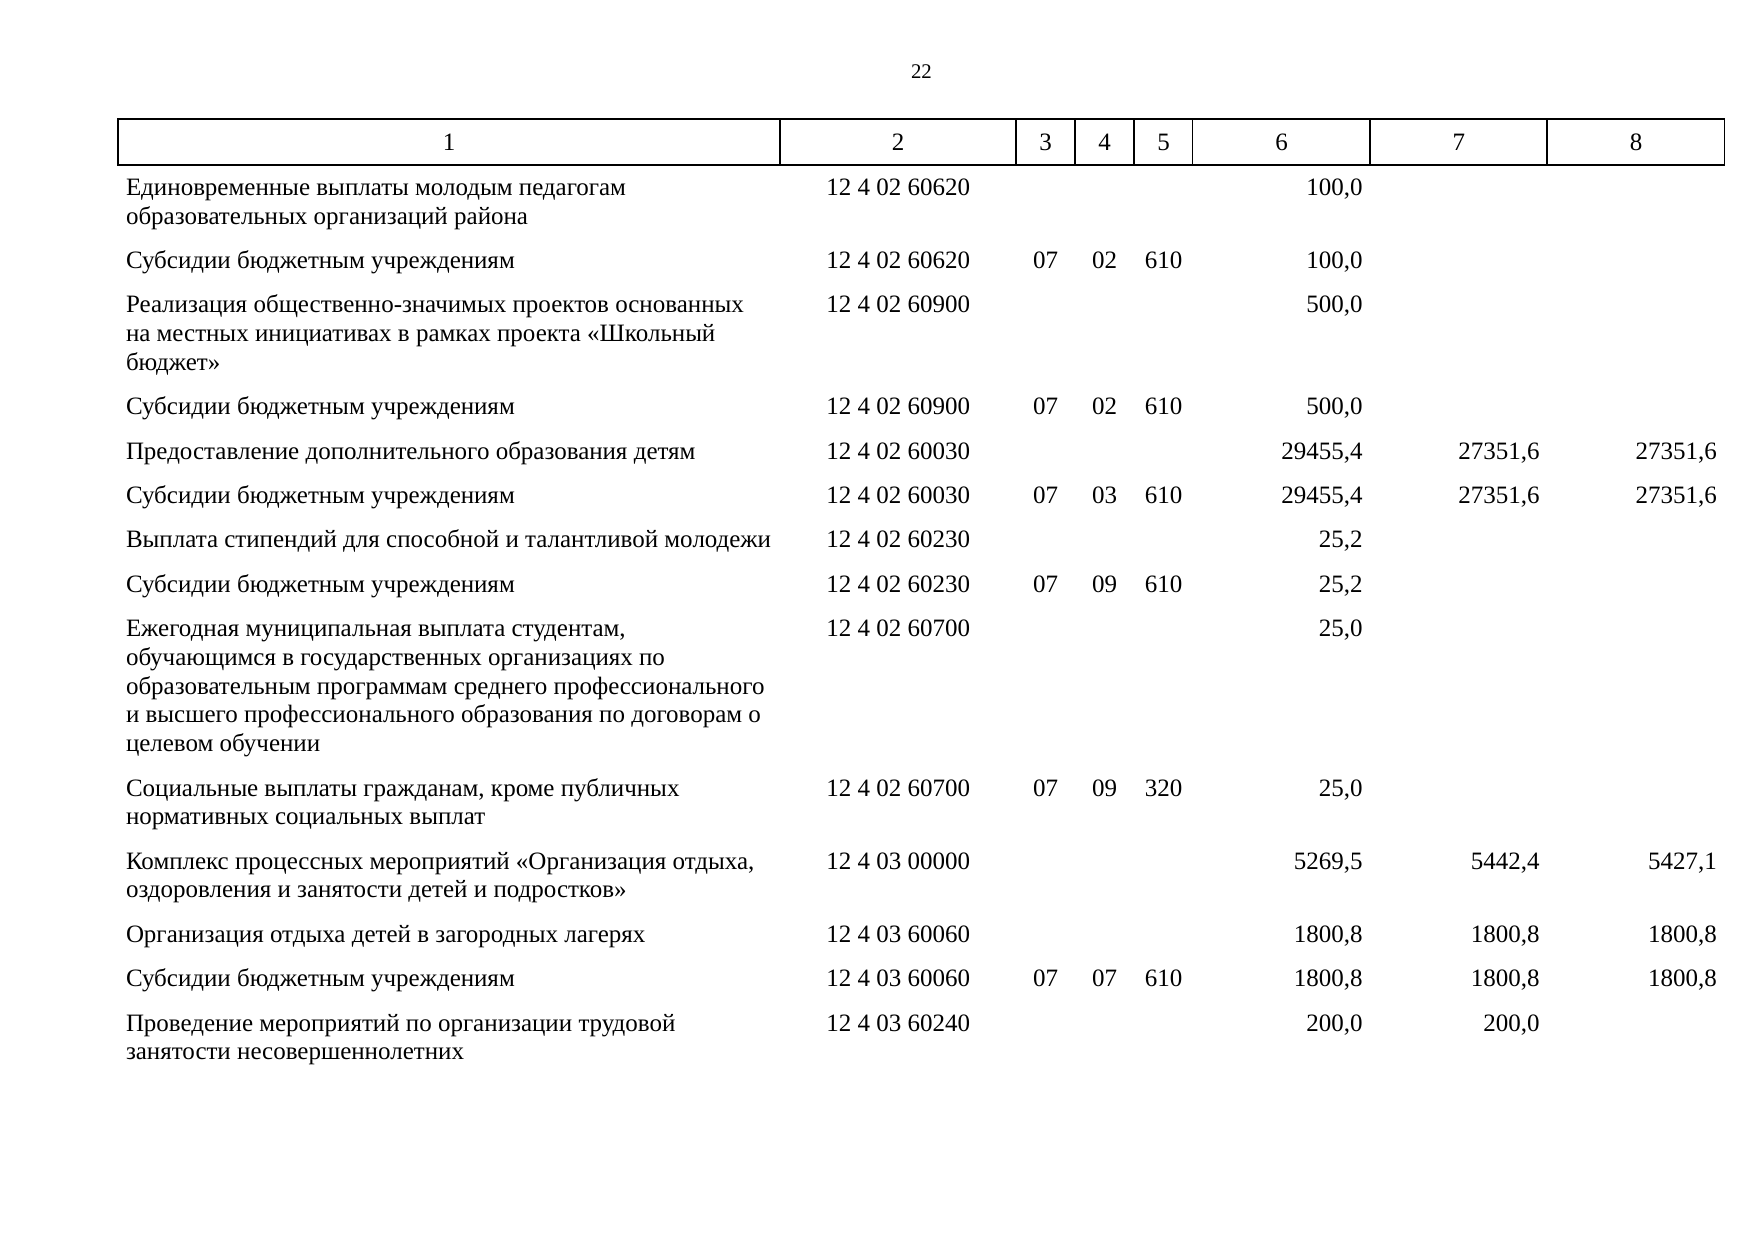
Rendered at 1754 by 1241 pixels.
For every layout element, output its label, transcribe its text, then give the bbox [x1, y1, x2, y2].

table_cell 1800,8 [1547, 911, 1724, 955]
table_cell 1800,8 [1193, 955, 1370, 1000]
table_cell [1075, 605, 1134, 765]
table_cell 09 [1075, 561, 1134, 605]
table_cell 25,2 [1193, 561, 1370, 605]
table_cell 1800,8 [1370, 911, 1547, 955]
table_cell [1134, 428, 1193, 472]
table_cell Проведение мероприятий по организации трудовой занятости несовершеннолетних [118, 1000, 780, 1073]
table_cell [1370, 384, 1547, 428]
table_cell [1370, 282, 1547, 383]
table_cell [1134, 282, 1193, 383]
table_header 1 [126, 128, 772, 156]
table_cell 02 [1075, 384, 1134, 428]
table_cell 12 4 02 60230 [780, 561, 1016, 605]
table_cell 5442,4 [1370, 838, 1547, 911]
table_cell Реализация общественно-значимых проектов основанных на местных инициативах в рамках проекта «Школьный бюджет» [118, 282, 780, 383]
table_cell [1547, 561, 1724, 605]
table_cell [1075, 517, 1134, 561]
table_cell [1370, 517, 1547, 561]
table_cell [1547, 517, 1724, 561]
table_cell Комплекс процессных мероприятий «Организация отдыха, оздоровления и занятости детей и подростков» [118, 838, 780, 911]
table_cell Субсидии бюджетным учреждениям [118, 472, 780, 517]
table_cell 12 4 03 60060 [780, 911, 1016, 955]
table_cell [1075, 838, 1134, 911]
table_cell 200,0 [1193, 1000, 1370, 1073]
table_cell [1370, 605, 1547, 765]
table_header 2 [788, 128, 1008, 156]
table_cell 07 [1016, 384, 1075, 428]
table_cell [1547, 166, 1724, 237]
table_cell 12 4 02 60230 [780, 517, 1016, 561]
table_cell [1075, 166, 1134, 237]
table_cell 12 4 02 60620 [780, 166, 1016, 237]
table_cell Субсидии бюджетным учреждениям [118, 384, 780, 428]
table_header 3 [1024, 128, 1067, 156]
table_cell 27351,6 [1547, 472, 1724, 517]
table_cell 12 4 03 60060 [780, 955, 1016, 1000]
table_cell Предоставление дополнительного образования детям [118, 428, 780, 472]
table_cell 02 [1075, 237, 1134, 282]
table_cell 610 [1134, 561, 1193, 605]
table_header [119, 120, 779, 164]
table_cell 12 4 02 60700 [780, 765, 1016, 838]
table_cell 07 [1016, 765, 1075, 838]
table_cell 5427,1 [1547, 838, 1724, 911]
table_cell 610 [1134, 472, 1193, 517]
table_cell [1547, 1000, 1724, 1073]
table_cell 200,0 [1370, 1000, 1547, 1073]
table_cell [1016, 428, 1075, 472]
table_cell 29455,4 [1193, 428, 1370, 472]
table_cell 100,0 [1193, 237, 1370, 282]
table_cell [1547, 605, 1724, 765]
table_cell 320 [1134, 765, 1193, 838]
table_cell [1075, 1000, 1134, 1073]
table_cell 07 [1016, 561, 1075, 605]
table_header [1371, 120, 1546, 164]
table_header 6 [1201, 128, 1362, 156]
table_cell 25,0 [1193, 765, 1370, 838]
table_cell 27351,6 [1370, 472, 1547, 517]
table_cell [1370, 765, 1547, 838]
table_cell 07 [1075, 955, 1134, 1000]
table_cell 12 4 02 60030 [780, 428, 1016, 472]
table_cell Единовременные выплаты молодым педагогам образовательных организаций района [118, 166, 780, 237]
table_cell 07 [1016, 237, 1075, 282]
table_cell [1016, 282, 1075, 383]
table_cell [1547, 282, 1724, 383]
table_cell Субсидии бюджетным учреждениям [118, 237, 780, 282]
table_cell [1547, 765, 1724, 838]
table_cell [1075, 428, 1134, 472]
table_cell 25,2 [1193, 517, 1370, 561]
table_cell 1800,8 [1370, 955, 1547, 1000]
table_cell [1370, 561, 1547, 605]
table_header 7 [1378, 128, 1539, 156]
table_cell Субсидии бюджетным учреждениям [118, 561, 780, 605]
table_header 4 [1083, 128, 1126, 156]
table_cell 5269,5 [1193, 838, 1370, 911]
table_cell [1134, 911, 1193, 955]
table_cell [1016, 911, 1075, 955]
table_cell 12 4 02 60620 [780, 237, 1016, 282]
table_cell Ежегодная муниципальная выплата студентам, обучающимся в государственных организациях по образовательным программам среднего профессионального и высшего профессионального образования по договорам о целевом обучении [118, 605, 780, 765]
table_cell Организация отдыха детей в загородных лагерях [118, 911, 780, 955]
table_cell 12 4 02 60030 [780, 472, 1016, 517]
table_cell [1370, 166, 1547, 237]
table_cell [1134, 517, 1193, 561]
table_header [1548, 120, 1724, 164]
table_cell 27351,6 [1547, 428, 1724, 472]
table_cell [1370, 237, 1547, 282]
table_cell [1075, 911, 1134, 955]
table_cell 12 4 03 60240 [780, 1000, 1016, 1073]
table_cell 07 [1016, 955, 1075, 1000]
table_header [781, 120, 1015, 164]
table_cell [1547, 237, 1724, 282]
table_cell 12 4 03 00000 [780, 838, 1016, 911]
table_cell 610 [1134, 384, 1193, 428]
table_cell Социальные выплаты гражданам, кроме публичных нормативных социальных выплат [118, 765, 780, 838]
table_cell 500,0 [1193, 384, 1370, 428]
table_cell 03 [1075, 472, 1134, 517]
table_cell 12 4 02 60900 [780, 282, 1016, 383]
table_cell 09 [1075, 765, 1134, 838]
table_header [1017, 120, 1074, 164]
table_cell [1134, 166, 1193, 237]
table_cell [1134, 1000, 1193, 1073]
table_cell 610 [1134, 955, 1193, 1000]
table_cell 07 [1016, 472, 1075, 517]
table_cell [1547, 384, 1724, 428]
table_cell [1016, 517, 1075, 561]
table_header 8 [1555, 128, 1716, 156]
table_cell [1016, 605, 1075, 765]
table_cell 29455,4 [1193, 472, 1370, 517]
table_cell [1016, 838, 1075, 911]
table_cell 1800,8 [1547, 955, 1724, 1000]
table_cell 610 [1134, 237, 1193, 282]
table_header [1135, 120, 1192, 164]
table_cell 25,0 [1193, 605, 1370, 765]
table_cell [1075, 282, 1134, 383]
table_header [1193, 120, 1369, 164]
table_header [1076, 120, 1133, 164]
table_cell [1016, 1000, 1075, 1073]
table_cell 500,0 [1193, 282, 1370, 383]
table_cell [1134, 605, 1193, 765]
table_cell 12 4 02 60900 [780, 384, 1016, 428]
table_header 5 [1142, 128, 1185, 156]
table_cell 12 4 02 60700 [780, 605, 1016, 765]
table_cell [1134, 838, 1193, 911]
table_cell [1016, 166, 1075, 237]
table_cell Выплата стипендий для способной и талантливой молодежи [118, 517, 780, 561]
table_cell 100,0 [1193, 166, 1370, 237]
table_cell Субсидии бюджетным учреждениям [118, 955, 780, 1000]
table_cell 1800,8 [1193, 911, 1370, 955]
table_cell 27351,6 [1370, 428, 1547, 472]
